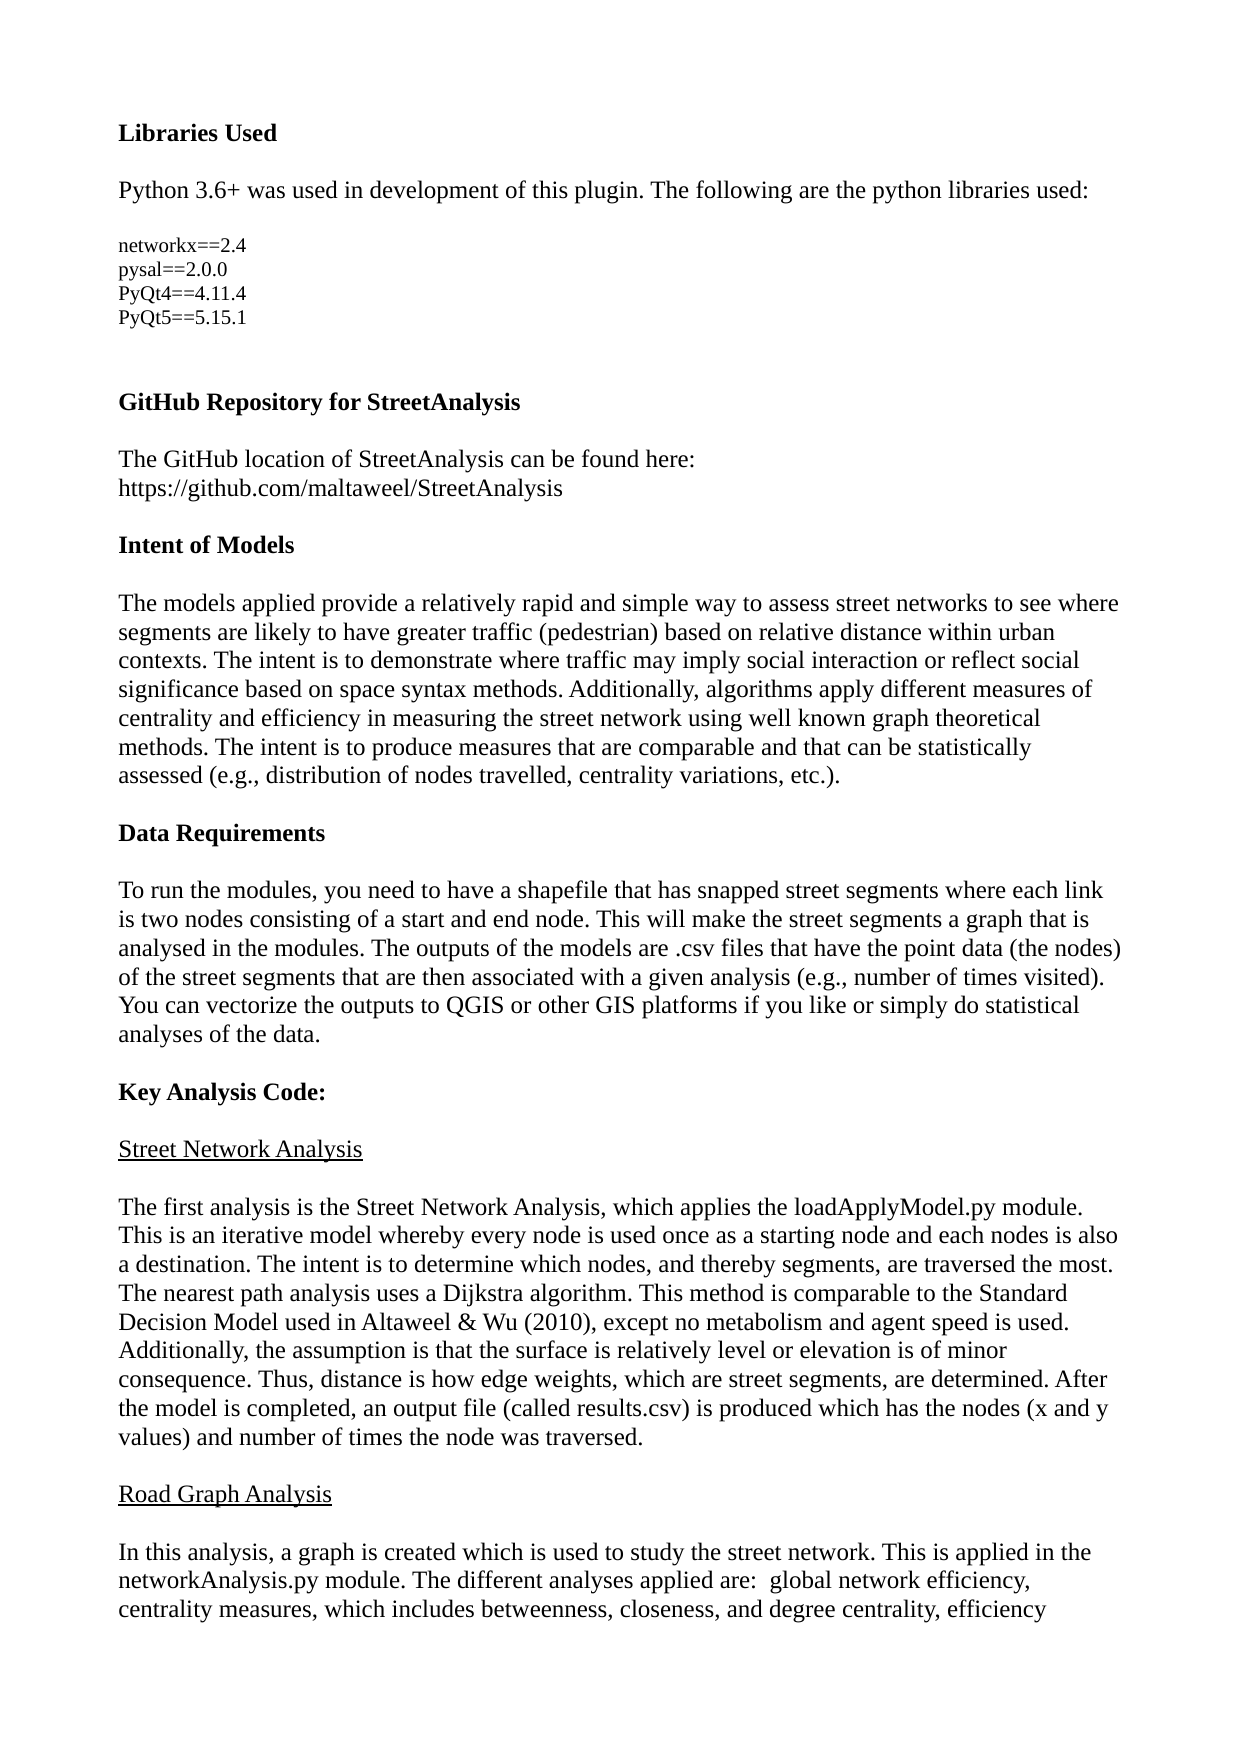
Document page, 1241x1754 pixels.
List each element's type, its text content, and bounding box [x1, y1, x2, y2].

text Key Analysis Code: [118, 1077, 1122, 1106]
text The GitHub location of StreetAnalysis can be found here: https://github.com/maltaweel/StreetAnalysis [118, 444, 1122, 502]
text Street Network Analysis [118, 1134, 1122, 1163]
text PyQt5==5.15.1 [118, 305, 1122, 329]
text PyQt4==4.11.4 [118, 281, 1122, 305]
text networkx==2.4 [118, 233, 1122, 257]
text The first analysis is the Street Network Analysis, which applies the loadApplyModel.py module. This is an iterative model whereby every node is used once as a starting node and each nodes is also a destination. The intent is to determine which nodes, and thereby segments, are traversed the most. The nearest path analysis uses a Dijkstra algorithm. This method is comparable to the Standard Decision Model used in Altaweel & Wu (2010), except no metabolism and agent speed is used. Additionally, the assumption is that the surface is relatively level or elevation is of minor consequence. Thus, distance is how edge weights, which are street segments, are determined. After the model is completed, an output file (called results.csv) is produced which has the nodes (x and y values) and number of times the node was traversed. [118, 1192, 1122, 1451]
text In this analysis, a graph is created which is used to study the street network. This is applied in the networkAnalysis.py module. The different analyses applied are: global network efficiency, centrality measures, which includes betweenness, closeness, and degree centrality, efficiency [118, 1537, 1122, 1623]
text pysal==2.0.0 [118, 257, 1122, 281]
text Python 3.6+ was used in development of this plugin. The following are the python libraries used: [118, 176, 1122, 204]
text Road Graph Analysis [118, 1479, 1122, 1508]
text GitHub Repository for StreetAnalysis [118, 387, 1122, 416]
text Intent of Models [118, 531, 1122, 559]
text To run the modules, you need to have a shapefile that has snapped street segments where each link is two nodes consisting of a start and end node. This will make the street segments a graph that is analysed in the modules. The outputs of the models are .csv files that have the point data (the nodes) of the street segments that are then associated with a given analysis (e.g., number of times visited). You can vectorize the outputs to QGIS or other GIS platforms if you like or simply do statistical analyses of the data. [118, 876, 1122, 1048]
text Data Requirements [118, 818, 1122, 847]
text The models applied provide a relatively rapid and simple way to assess street networks to see where segments are likely to have greater traffic (pedestrian) based on relative distance within urban contexts. The intent is to demonstrate where traffic may imply social interaction or reflect social significance based on space syntax methods. Additionally, algorithms apply different measures of centrality and efficiency in measuring the street network using well known graph theoretical methods. The intent is to produce measures that are comparable and that can be statistically assessed (e.g., distribution of nodes travelled, centrality variations, etc.). [118, 588, 1122, 789]
text Libraries Used [118, 118, 1122, 147]
